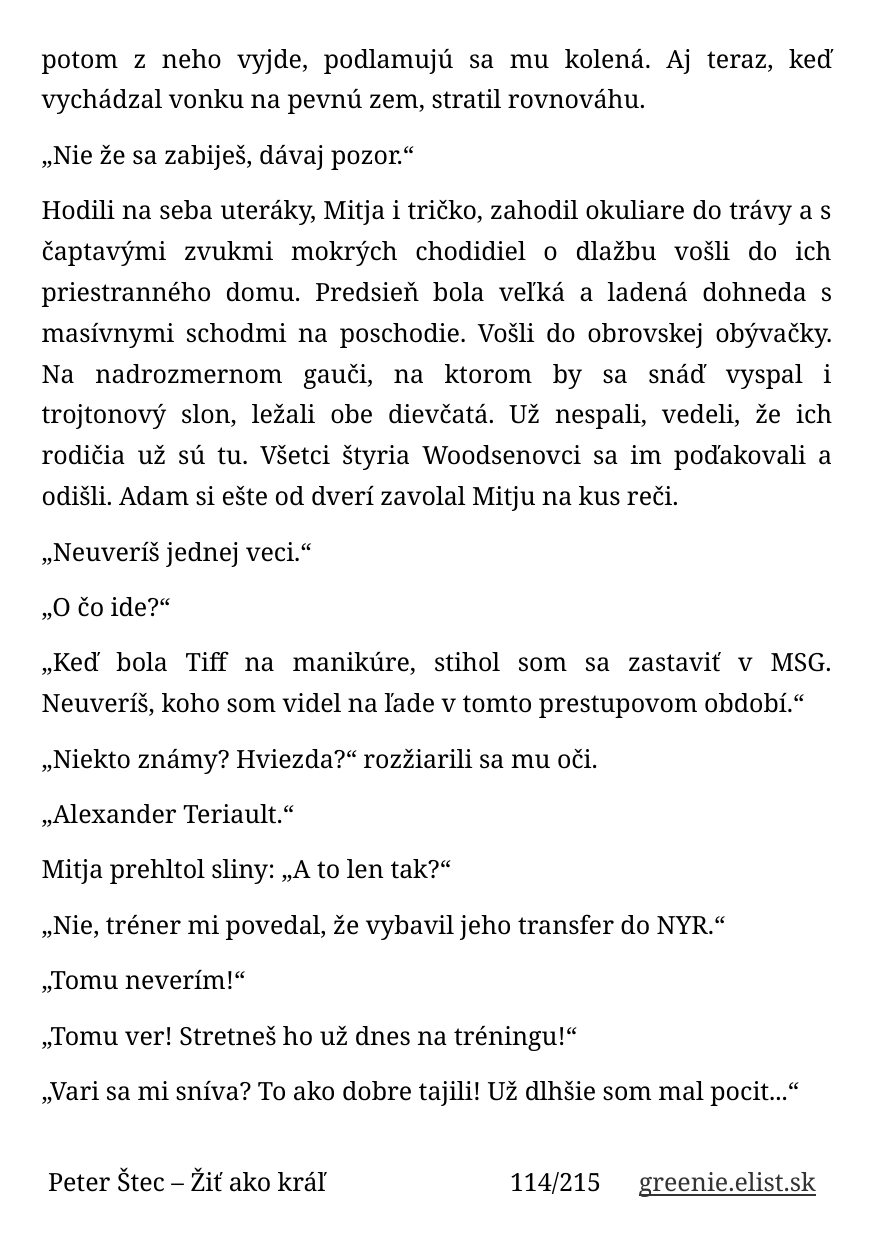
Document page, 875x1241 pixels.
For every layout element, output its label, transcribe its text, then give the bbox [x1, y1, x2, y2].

text „Neuveríš jednej veci.“ [41, 534, 833, 568]
text „Niekto známy? Hviezda?“ rozžiarili sa mu oči. [41, 741, 833, 775]
text „Nie, tréner mi povedal, že vybavil jeho transfer do NYR.“ [41, 908, 833, 942]
text „Nie že sa zabiješ, dávaj pozor.“ [41, 138, 833, 172]
text „Tomu neverím!“ [41, 963, 833, 997]
text „Alexander Teriault.“ [41, 797, 833, 831]
text „Vari sa mi sníva? To ako dobre tajili! Už dlhšie som mal pocit...“ [41, 1074, 833, 1108]
text „Tomu ver! Stretneš ho už dnes na tréningu!“ [41, 1018, 833, 1052]
text „O čo ide?“ [41, 590, 833, 624]
text Hodili na seba uteráky, Mitja i tričko, zahodil okuliare do trávy a s čaptavými zvukmi mokrých chodidiel o dlažbu vošli do ich priestranného domu. Predsieň bola veľká a ladená dohneda s masívnymi schodmi na poschodie. Vošli do obrovskej obývačky. Na nadrozmernom gauči, na ktorom by sa snáď vyspal i trojtonový slon, ležali obe dievčatá. Už nespali, vedeli, že ich rodičia už sú tu. Všetci štyria Woodsenovci sa im poďakovali a odišli. Adam si ešte od dverí zavolal Mitju na kus reči. [41, 193, 833, 513]
text „Keď bola Tiff na manikúre, stihol som sa zastaviť v MSG. Neuveríš, koho som videl na ľade v tomto prestupovom období.“ [41, 645, 833, 720]
text Mitja prehltol sliny: „A to len tak?“ [41, 852, 833, 886]
text potom z neho vyjde, podlamujú sa mu kolená. Aj teraz, keď vychádzal vonku na pevnú zem, stratil rovnováhu. [41, 41, 833, 116]
